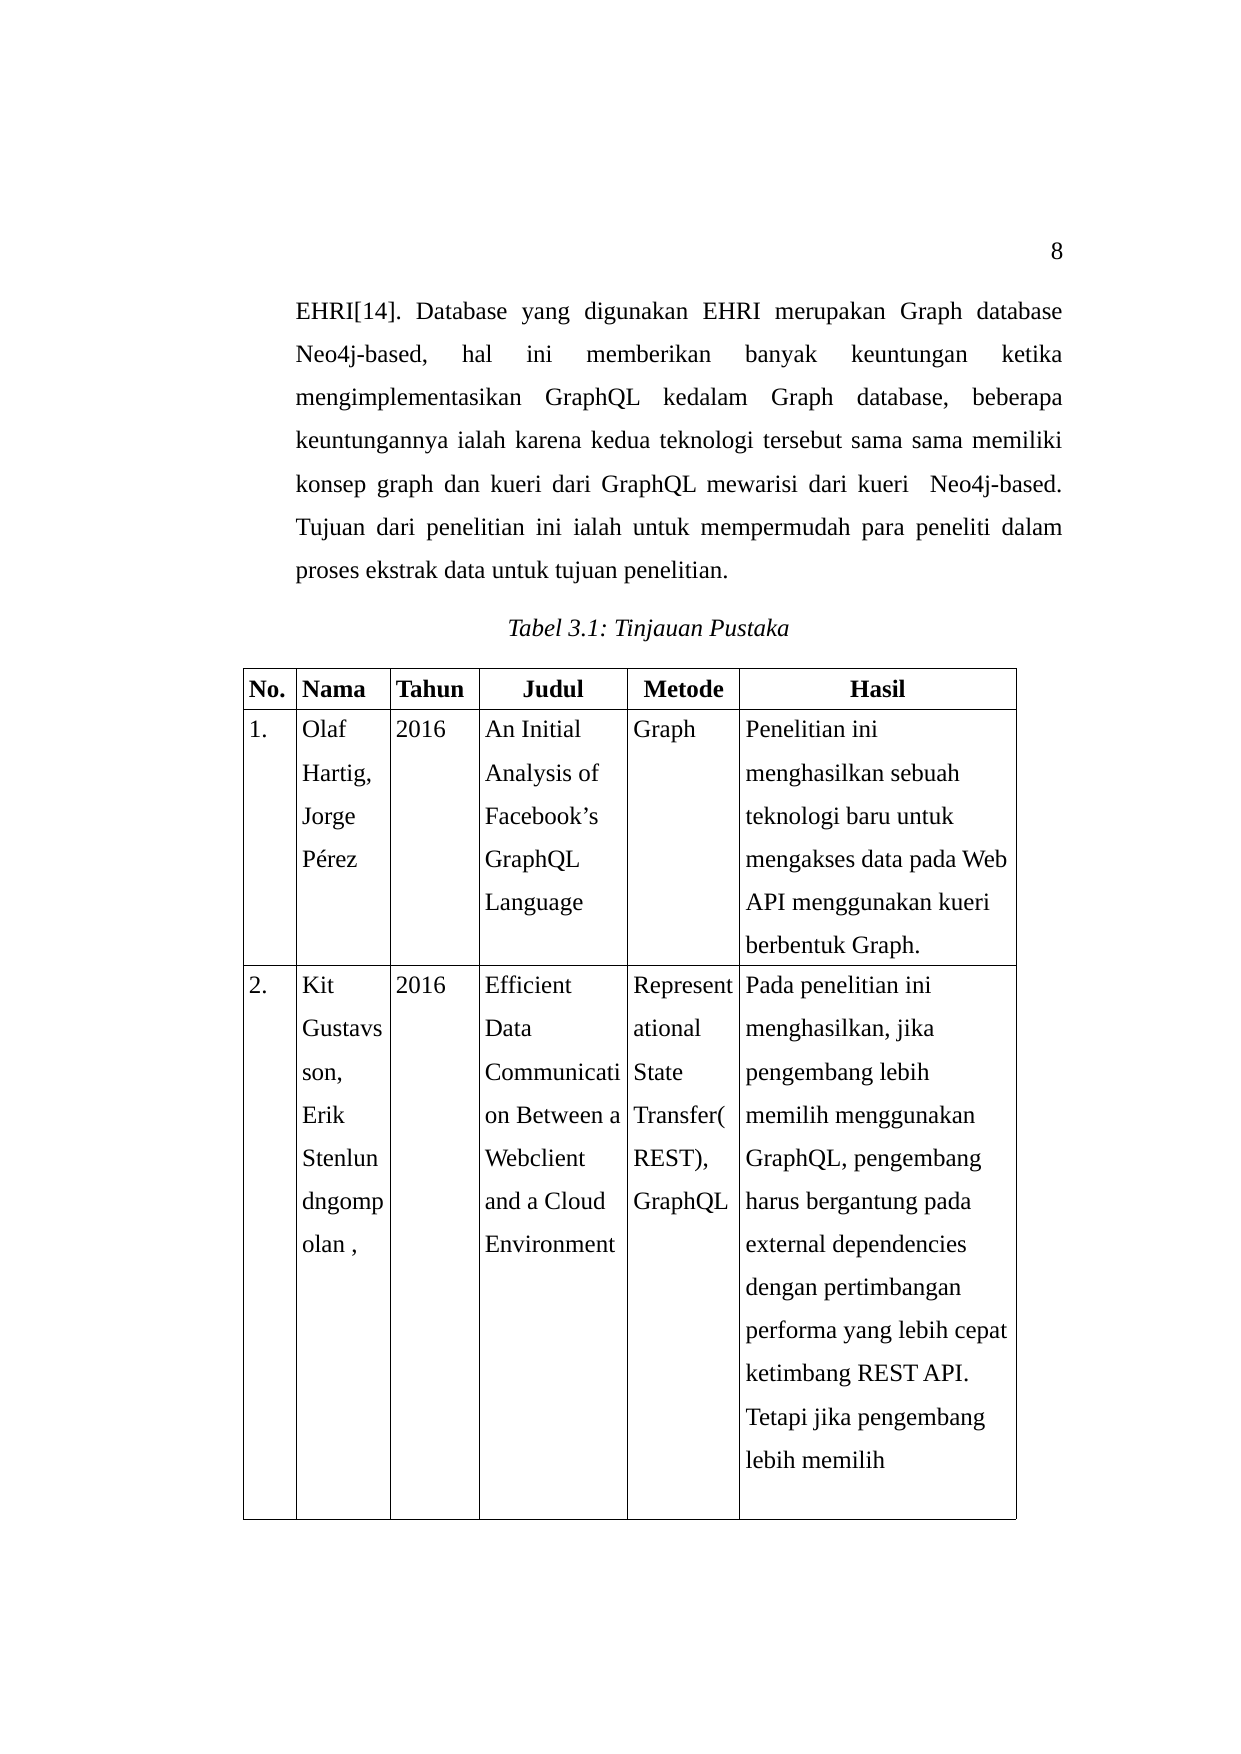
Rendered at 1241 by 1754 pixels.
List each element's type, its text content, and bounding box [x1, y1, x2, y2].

table_cell 1. [244, 710, 296, 964]
text Tabel 2.1: Tinjauan Pustaka [236, 613, 1063, 641]
table_cell Olaf Hartig, Jorge Pérez [297, 710, 390, 964]
table_cell 2016 [391, 710, 479, 964]
subtitle EHRI[14]. Database yang digunakan EHRI merupakan Graph database Neo4j-based, hal ini memberikan banyak keuntungan ketika mengimplementasikan GraphQL kedalam Graph database, beberapa keuntungannya ialah karena kedua teknologi tersebut sama sama memiliki konsep graph dan kueri dari GraphQL mewarisi dari kueri Neo4j-based. Tujuan dari penelitian ini ialah untuk mempermudah para peneliti dalam proses ekstrak data untuk tujuan penelitian. [295, 296, 1063, 584]
table_cell 2016 [391, 966, 479, 1518]
table_header Hasil [740, 669, 1016, 709]
table_cell Representational State Transfer(REST), GraphQL [628, 966, 739, 1518]
table_header Tahun [391, 669, 479, 709]
table_cell Pada penelitian ini menghasilkan, jika pengembang lebih memilih menggunakan GraphQL, pengembang harus bergantung pada external dependencies dengan pertimbangan performa yang lebih cepat ketimbang REST API. Tetapi jika pengembang lebih memilih [740, 966, 1016, 1518]
table_cell Efficient Data Communication Between a Webclient and a Cloud Environment [480, 966, 627, 1518]
table_cell Graph [628, 710, 739, 964]
table_cell An Initial Analysis of Facebook’s GraphQL Language [480, 710, 627, 964]
table_header Judul [480, 669, 627, 709]
table_cell Kit Gustavsson, Erik Stenlundngompolan , [297, 966, 390, 1518]
table_header Metode [628, 669, 739, 709]
table_header Nama [297, 669, 390, 709]
table_cell 2. [244, 966, 296, 1518]
table_cell Penelitian ini menghasilkan sebuah teknologi baru untuk mengakses data pada Web API menggunakan kueri berbentuk Graph. [740, 710, 1016, 964]
table_header No. [244, 669, 296, 709]
